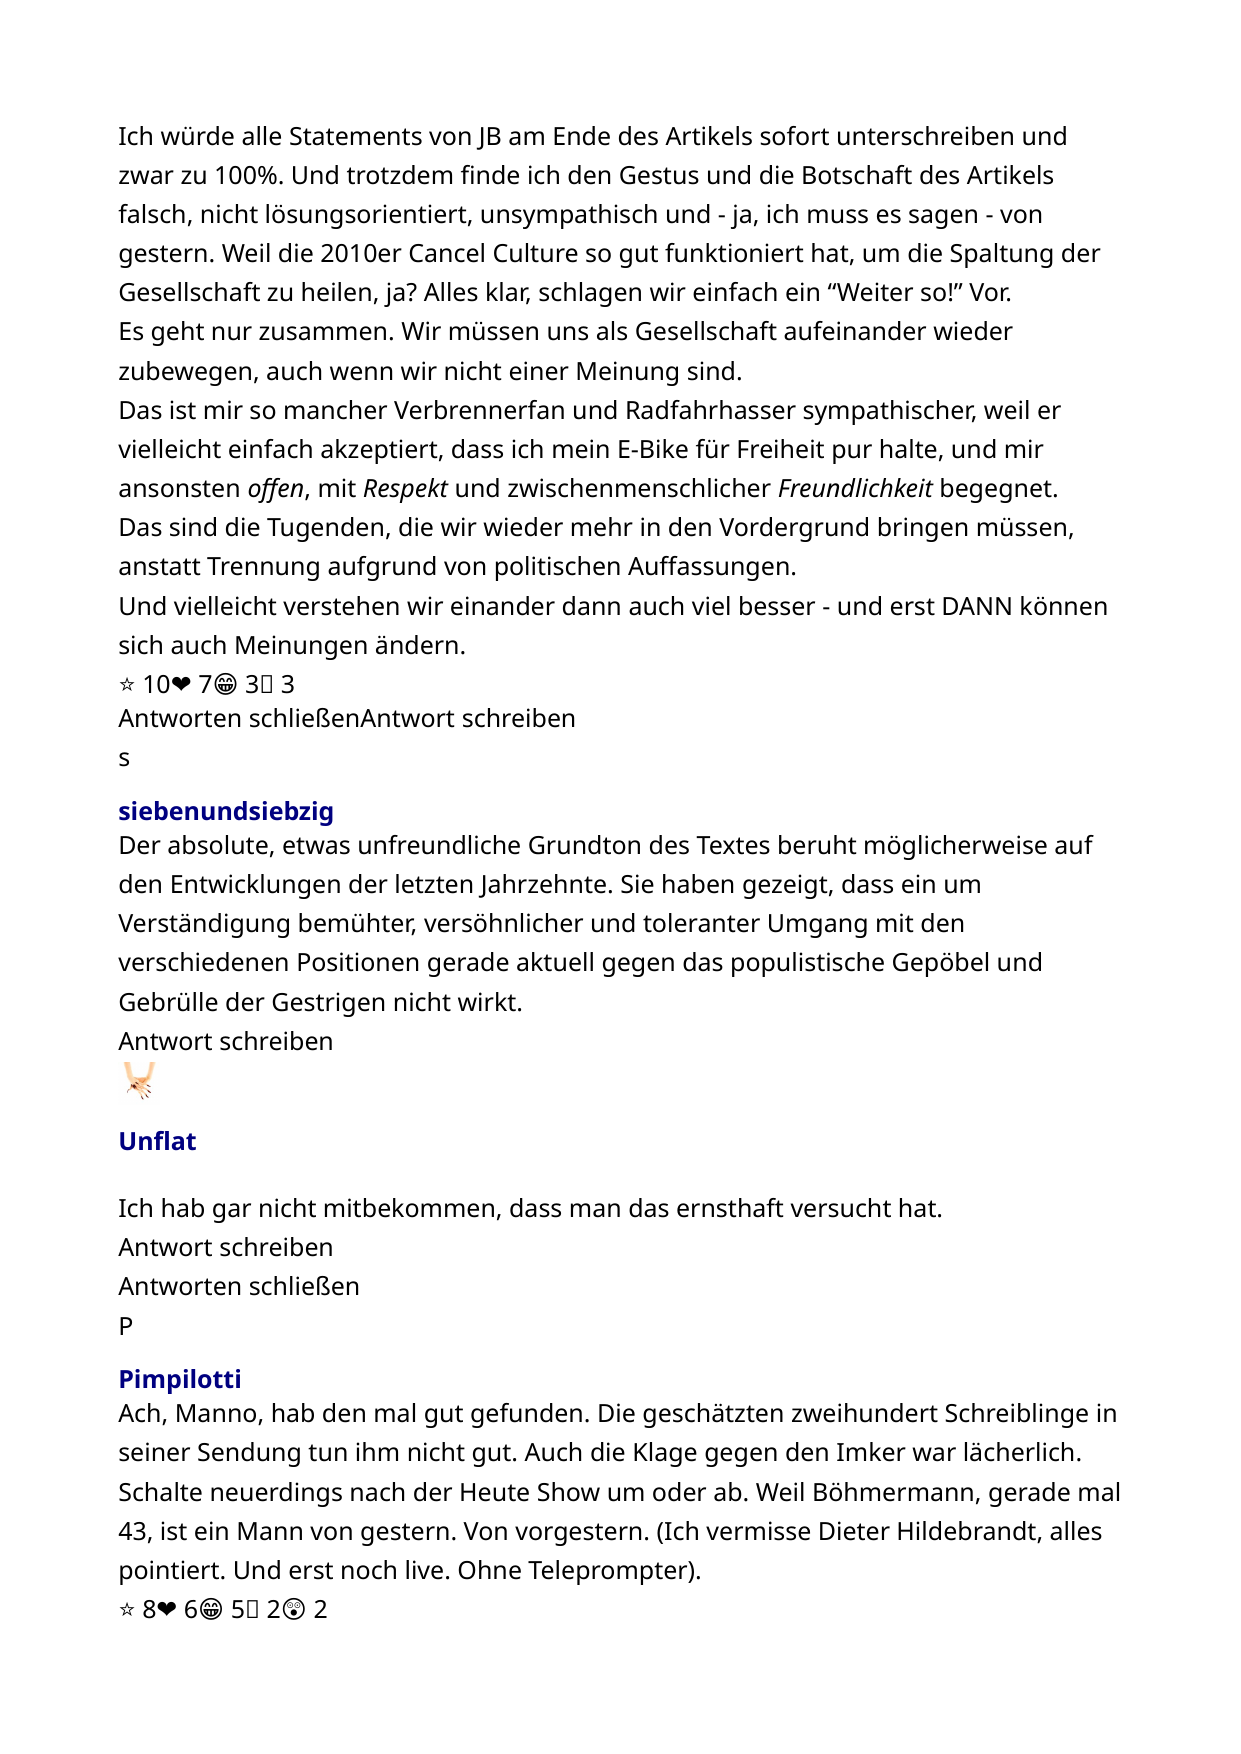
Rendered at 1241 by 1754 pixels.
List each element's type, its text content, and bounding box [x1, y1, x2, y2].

text Antwort schreiben [118, 1023, 1122, 1057]
text Und vielleicht verstehen wir einander dann auch viel besser - und erst DANN können sich auch Meinungen ändern. [118, 588, 1122, 661]
text ⭐️ 10❤️ 7😁 3🤨 3 [118, 666, 1122, 701]
text Antworten schließenAntwort schreiben [118, 701, 1122, 734]
text Antwort schreiben [118, 1230, 1122, 1264]
text Ich würde alle Statements von JB am Ende des Artikels sofort unterschreiben und zwar zu 100%. Und trotzdem finde ich den Gestus und die Botschaft des Artikels falsch, nicht lösungsorientiert, unsympathisch und - ja, ich muss es sagen - von gestern. Weil die 2010er Cancel Culture so gut funktioniert hat, um die Spaltung der Gesellschaft zu heilen, ja? Alles klar, schlagen wir einfach ein “Weiter so!” Vor. [118, 118, 1122, 309]
picture [118, 1062, 161, 1105]
text Das ist mir so mancher Verbrennerfan und Radfahrhasser sympathischer, weil er vielleicht einfach akzeptiert, dass ich mein E-Bike für Freiheit pur halte, und mir ansonsten offen, mit Respekt und zwischenmenschlicher Freundlichkeit begegnet. [118, 392, 1122, 505]
subtitle Pimpilotti [118, 1362, 1122, 1396]
text Es geht nur zusammen. Wir müssen uns als Gesellschaft aufeinander wieder zubewegen, auch wenn wir nicht einer Meinung sind. [118, 314, 1122, 387]
text Das sind die Tugenden, die wir wieder mehr in den Vordergrund bringen müssen, anstatt Trennung aufgrund von politischen Auffassungen. [118, 510, 1122, 583]
text ⭐️ 8❤️ 6😁 5🤨 2😲 2 [118, 1592, 1122, 1626]
text s [118, 740, 1122, 774]
text Ach, Manno, hab den mal gut gefunden. Die geschätzten zweihundert Schreiblinge in seiner Sendung tun ihm nicht gut. Auch die Klage gegen den Imker war lächerlich. Schalte neuerdings nach der Heute Show um oder ab. Weil Böhmermann, gerade mal 43, ist ein Mann von gestern. Von vorgestern. (Ich vermisse Dieter Hildebrandt, alles pointiert. Und erst noch live. Ohne Teleprompter). [118, 1396, 1122, 1587]
text Der absolute, etwas unfreundliche Grundton des Textes beruht möglicherweise auf den Entwicklungen der letzten Jahrzehnte. Sie haben gezeigt, dass ein um Verständigung bemühter, versöhnlicher und toleranter Umgang mit den verschiedenen Positionen gerade aktuell gegen das populistische Gepöbel und Gebrülle der Gestrigen nicht wirkt. [118, 827, 1122, 1018]
text P [118, 1308, 1122, 1342]
text Ich hab gar nicht mitbekommen, dass man das ernsthaft versucht hat. [118, 1191, 1122, 1225]
text Antworten schließen [118, 1269, 1122, 1303]
subtitle siebenundsiebzig [118, 793, 1122, 827]
subtitle Unflat [118, 1123, 1122, 1158]
